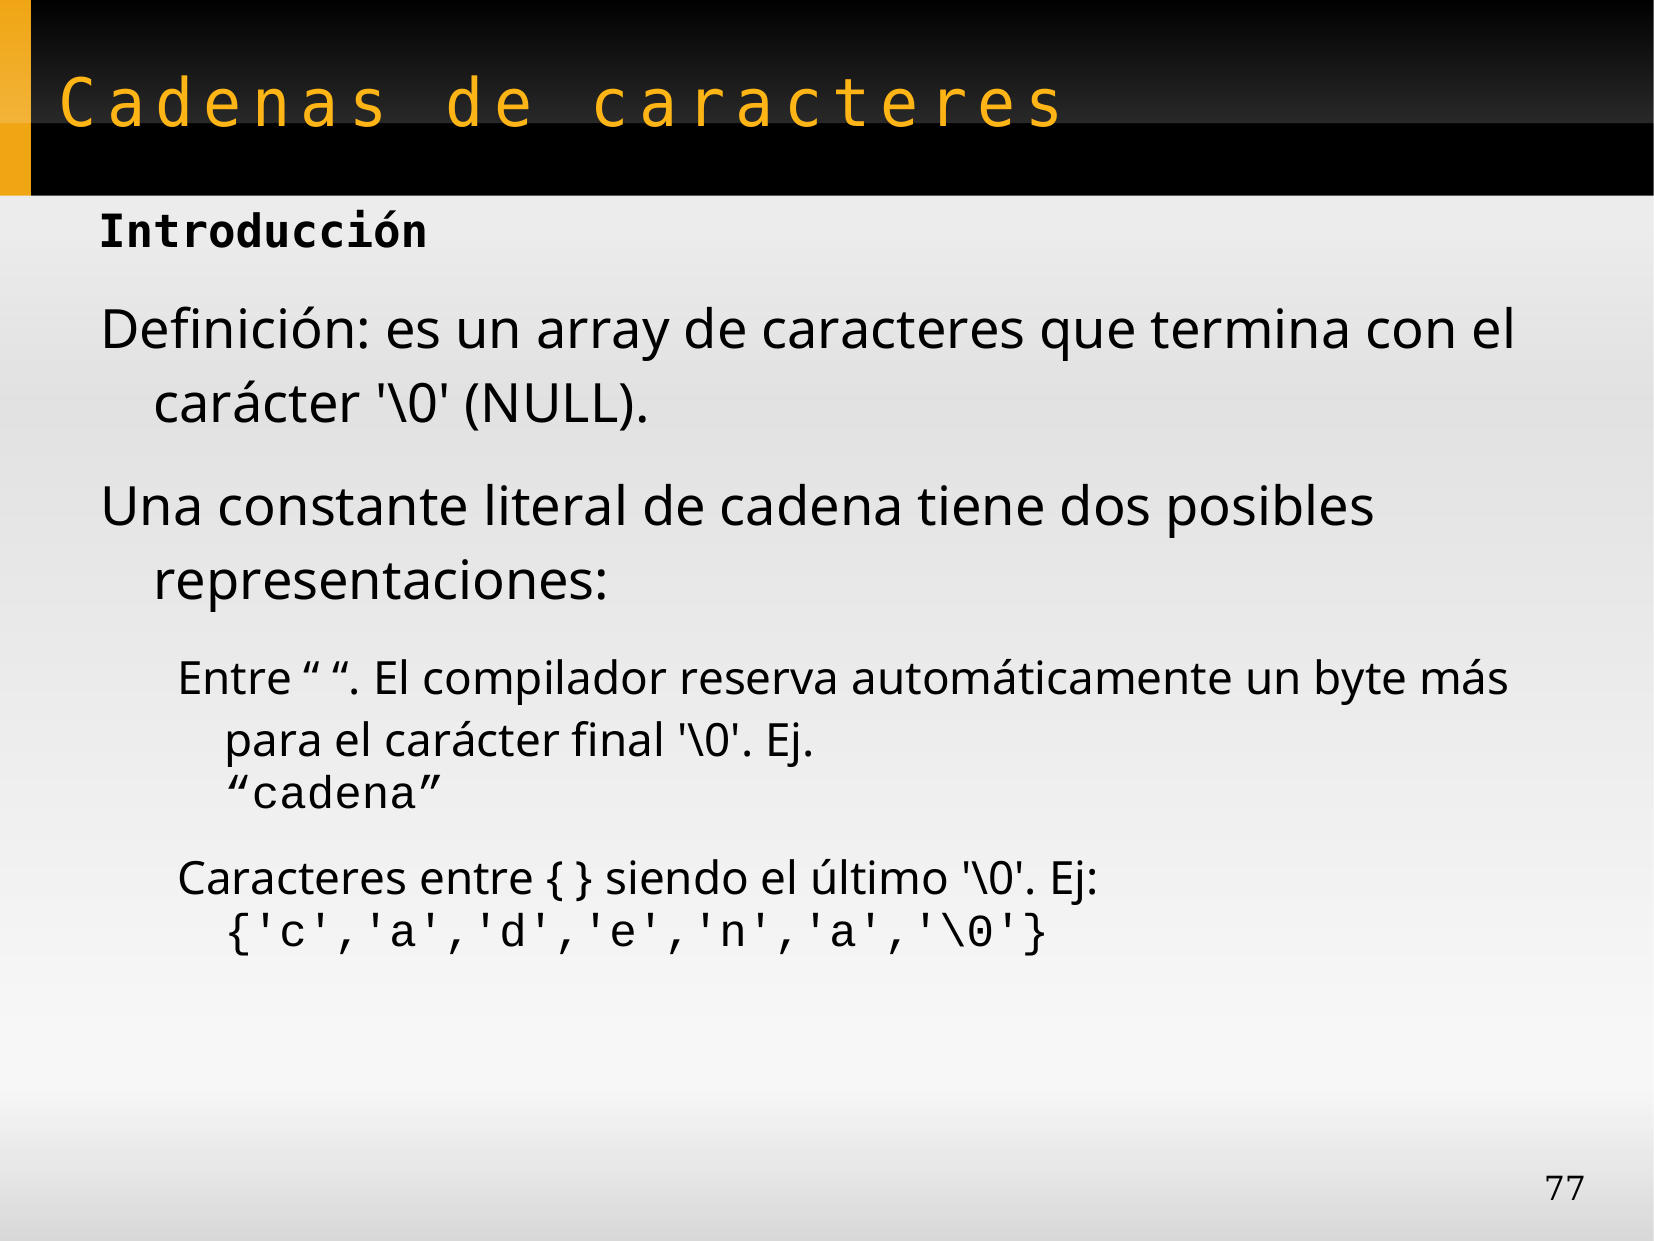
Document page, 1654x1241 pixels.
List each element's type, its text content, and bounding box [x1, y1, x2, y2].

title Cadenas de caracteres [59, 29, 1595, 178]
list Definición: es un array de caracteres que termina con el carácter '\0' (NULL). Una constante literal de cadena tiene dos posibles representaciones: Entre “ “. El compilador reserva automáticamente un byte más para el carácter final '\0'. Ej. “cadena” Caracteres entre { } siendo el último '\0'. Ej: {'c','a','d','e','n','a','\0'} [82, 290, 1571, 1109]
picture [0, 0, 1654, 1241]
text_box Introducción [83, 197, 443, 266]
